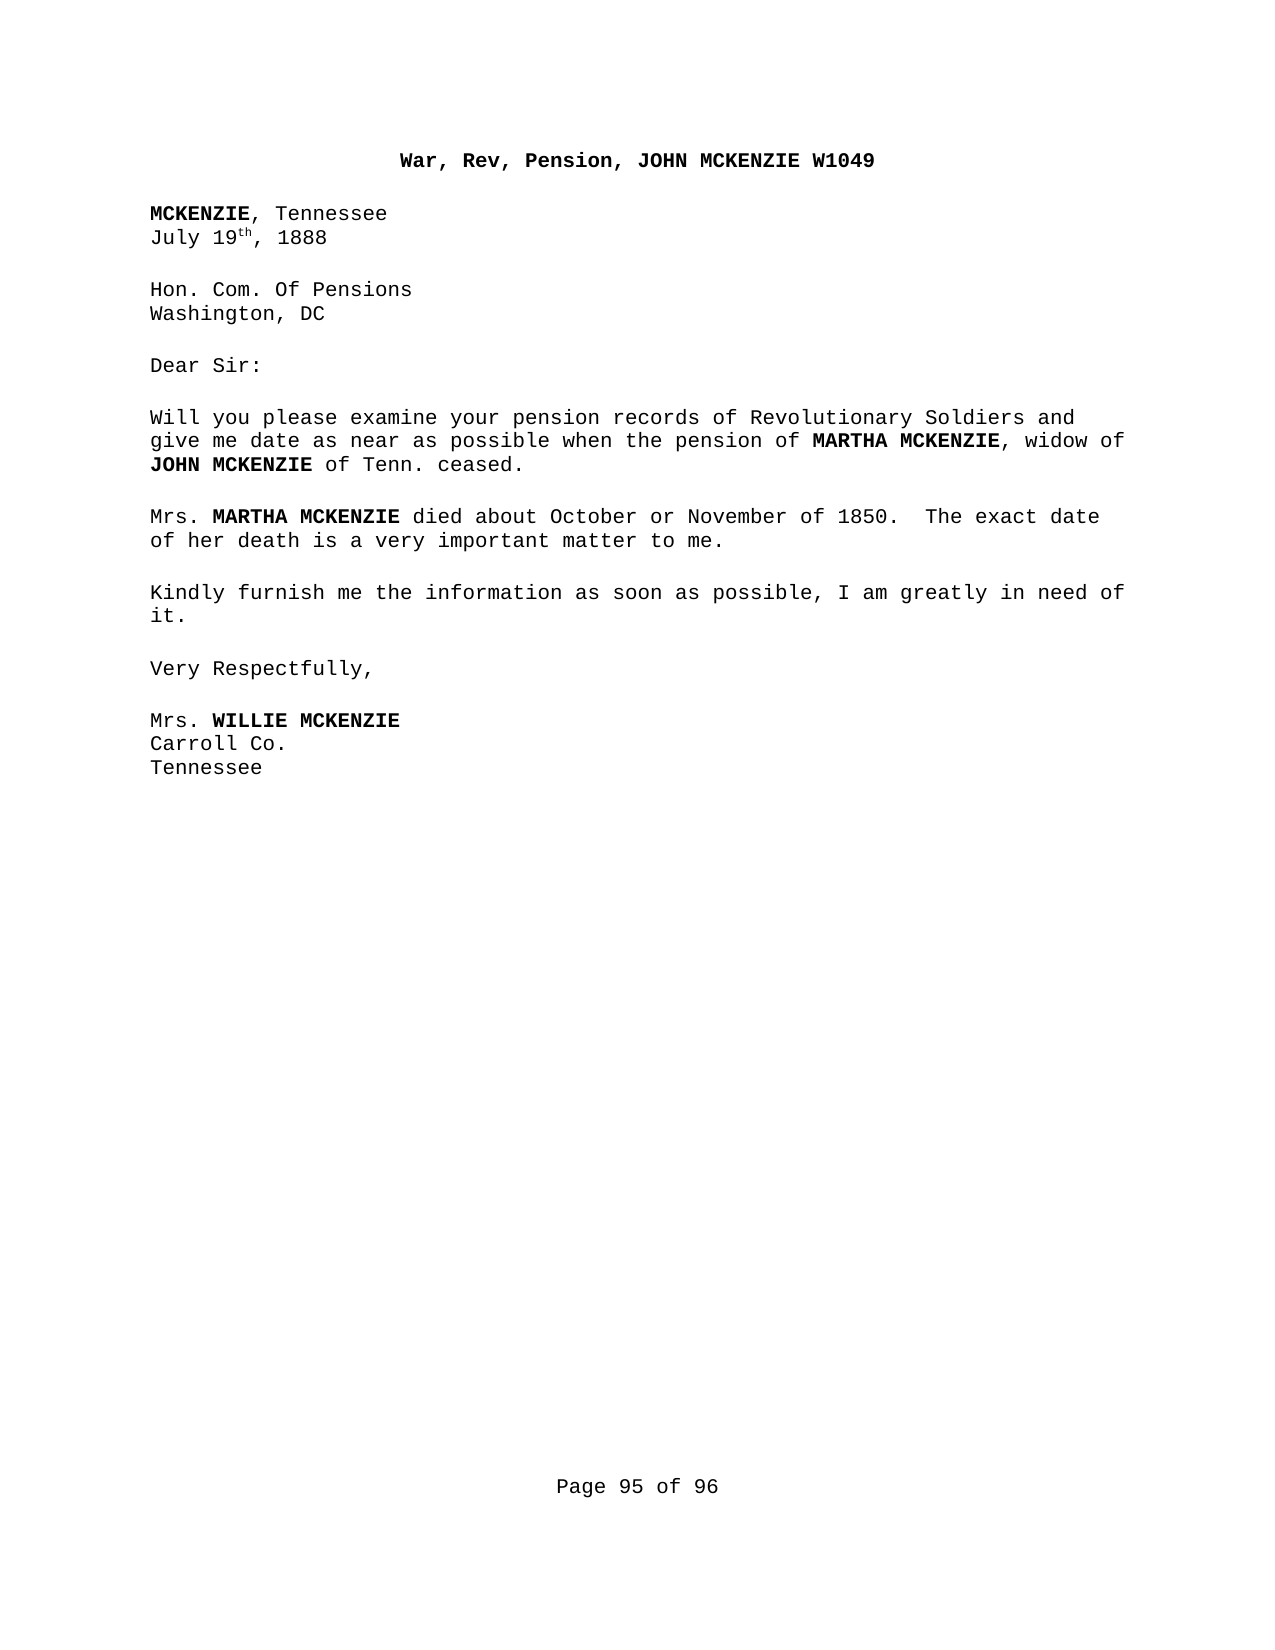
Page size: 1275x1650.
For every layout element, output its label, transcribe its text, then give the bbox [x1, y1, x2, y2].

text Tennessee [150, 757, 1125, 781]
text McKenzie, Tennessee [150, 203, 1125, 227]
text Very Respectfully, [150, 657, 1125, 681]
text Mrs. Willie McKenzie [150, 709, 1125, 733]
text Kindly furnish me the information as soon as possible, I am greatly in need of it. [150, 582, 1125, 629]
text July 19th, 1888 [150, 227, 1125, 250]
text Carroll Co. [150, 733, 1125, 757]
text Will you please examine your pension records of Revolutionary Soldiers and give me date as near as possible when the pension of Martha McKenzie, widow of John McKenzie of Tenn. Ceased. [150, 407, 1125, 478]
text Dear Sir: [150, 354, 1125, 378]
text Hon. Com. Of Pensions [150, 279, 1125, 302]
text Washington, DC [150, 302, 1125, 326]
text Mrs. Martha McKenzie died about October or November of 1850. The exact date of her death is a very important matter to me. [150, 506, 1125, 553]
